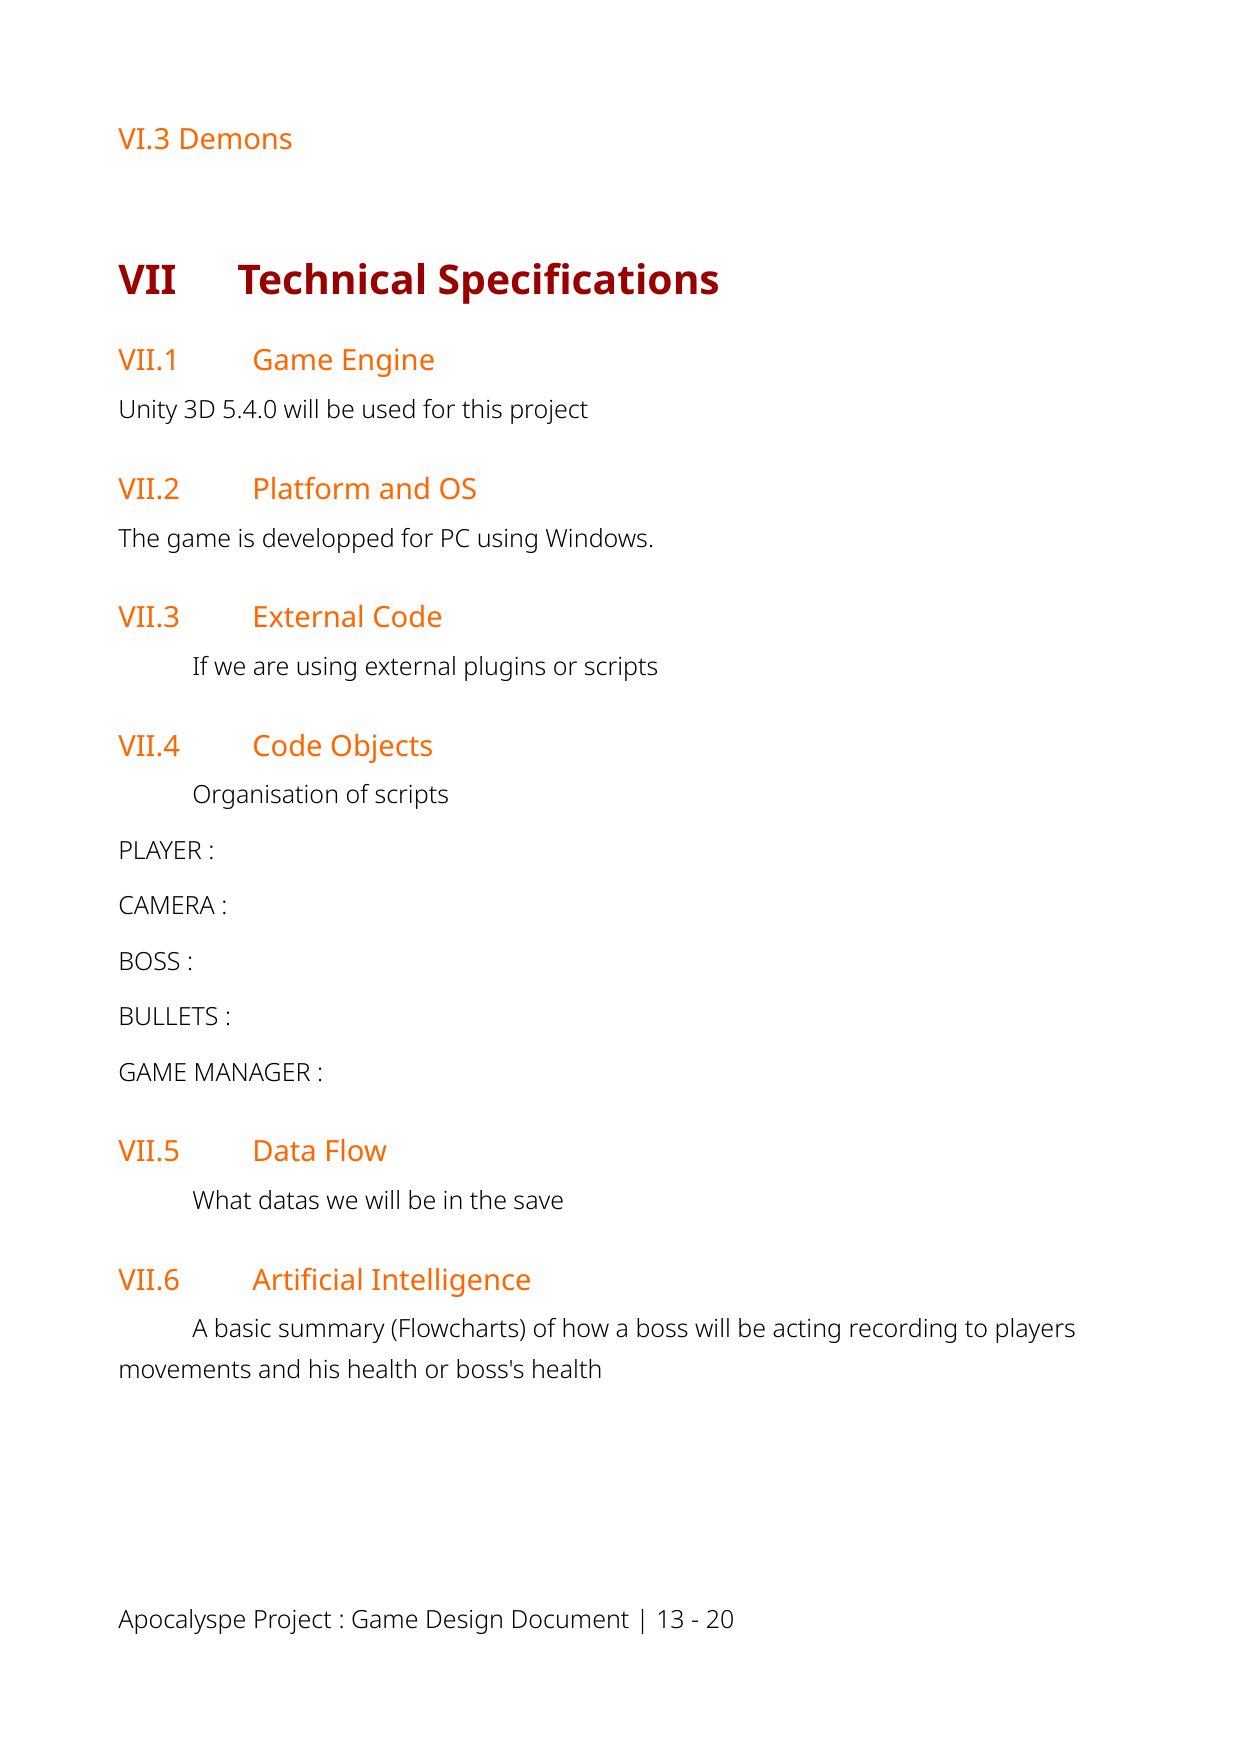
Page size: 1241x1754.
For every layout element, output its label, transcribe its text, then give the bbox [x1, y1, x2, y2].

subtitle Platform and OS [118, 468, 1122, 508]
text What datas we will be in the save [118, 1183, 1122, 1217]
text PLAYER : [118, 833, 1122, 867]
subtitle External Code [118, 597, 1122, 636]
subtitle Data Flow [118, 1131, 1122, 1170]
text BULLETS : [118, 999, 1122, 1033]
subtitle Code Objects [118, 725, 1122, 765]
subtitle Demons [118, 118, 1122, 158]
text The game is developped for PC using Windows. [118, 520, 1122, 554]
subtitle Game Engine [118, 340, 1122, 379]
text A basic summary (Flowcharts) of how a boss will be acting recording to players movements and his health or boss's health [118, 1311, 1122, 1386]
text Organisation of scripts [118, 777, 1122, 811]
subtitle Technical Specifications [118, 251, 1122, 306]
text GAME MANAGER : [118, 1054, 1122, 1088]
text Unity 3D 5.4.0 will be used for this project [118, 392, 1122, 426]
text CAMERA : [118, 888, 1122, 922]
subtitle Artificial Intelligence [118, 1259, 1122, 1299]
text BOSS : [118, 943, 1122, 977]
text If we are using external plugins or scripts [118, 649, 1122, 683]
